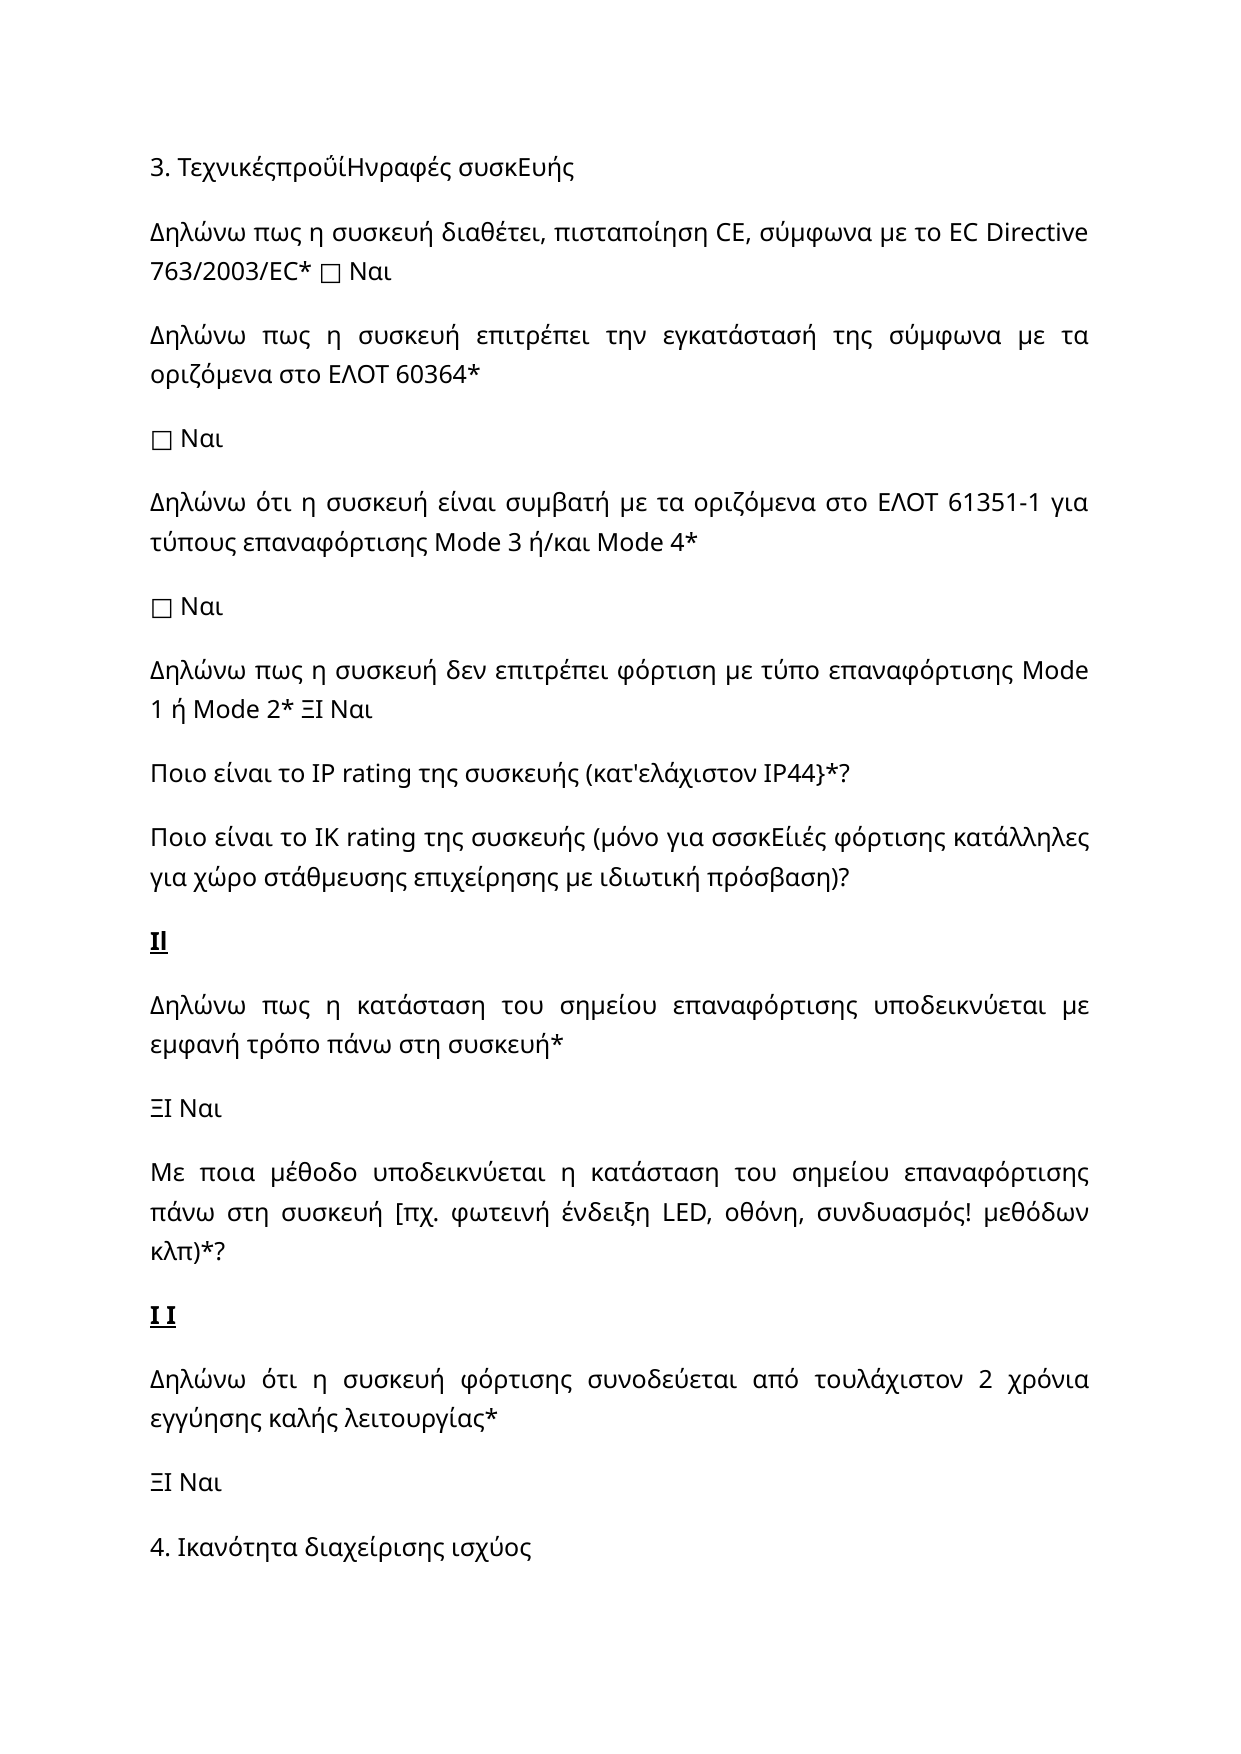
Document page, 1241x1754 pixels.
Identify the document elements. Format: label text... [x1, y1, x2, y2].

text □ Ναι [150, 588, 1090, 622]
text 3. ΤεχνικέςπροΰίΗνραφές συσκΕυής [150, 150, 1090, 184]
text ΞΙ Ναι [150, 1465, 1090, 1499]
text Δηλώνω πως η συσκευή διαθέτει, πισταποίηση CE, σύμφωνα με το EC Directive 763/2003/EC* □ Ναι [150, 214, 1090, 287]
text Ποιο είναι το ΙΚ rating της συσκευής (μόνο για σσσκΕίιές φόρτισης κατάλληλες για χώρο στάθμευσης επιχείρησης με ιδιωτική πρόσβαση)? [150, 820, 1090, 893]
text Με ποια μέθοδο υποδεικνύεται η κατάσταση του σημείου επαναφόρτισης πάνω στη συσκευή [πχ. φωτεινή ένδειξη LED, οθόνη, συνδυασμός! μεθόδων κλπ)*? [150, 1155, 1090, 1267]
text □ Ναι [150, 421, 1090, 455]
text Ιl [150, 923, 1090, 957]
text Ποιο είναι το IP rating της συσκευής (κατ'ελάχιστον IP44}*? [150, 756, 1090, 790]
text ΞΙ Ναι [150, 1091, 1090, 1125]
text 4. Ικανότητα διαχείρισης ισχύος [150, 1529, 1090, 1563]
text Δηλώνω πως η συσκευή επιτρέπει την εγκατάστασή της σύμφωνα με τα οριζόμενα στο ΕΛΟΤ 60364* [150, 317, 1090, 391]
text Ι Ι [150, 1297, 1090, 1332]
text Δηλώνω πως η κατάσταση του σημείου επαναφόρτισης υποδεικνύεται με εμφανή τρόπο πάνω στη συσκευή* [150, 987, 1090, 1061]
text Δηλώνω ότι η συσκευή είναι συμβατή με τα οριζόμενα στο ΕΛΟΤ 61351-1 για τύπους επαναφόρτισης Mode 3 ή/και Mode 4* [150, 485, 1090, 558]
text Δηλώνω ότι η συσκευή φόρτισης συνοδεύεται από τουλάχιστον 2 χρόνια εγγύησης καλής λειτουργίας* [150, 1362, 1090, 1435]
text Δηλώνω πως η συσκευή δεν επιτρέπει φόρτιση με τύπο επαναφόρτισης Mode 1 ή Mode 2* ΞΙ Ναι [150, 652, 1090, 726]
